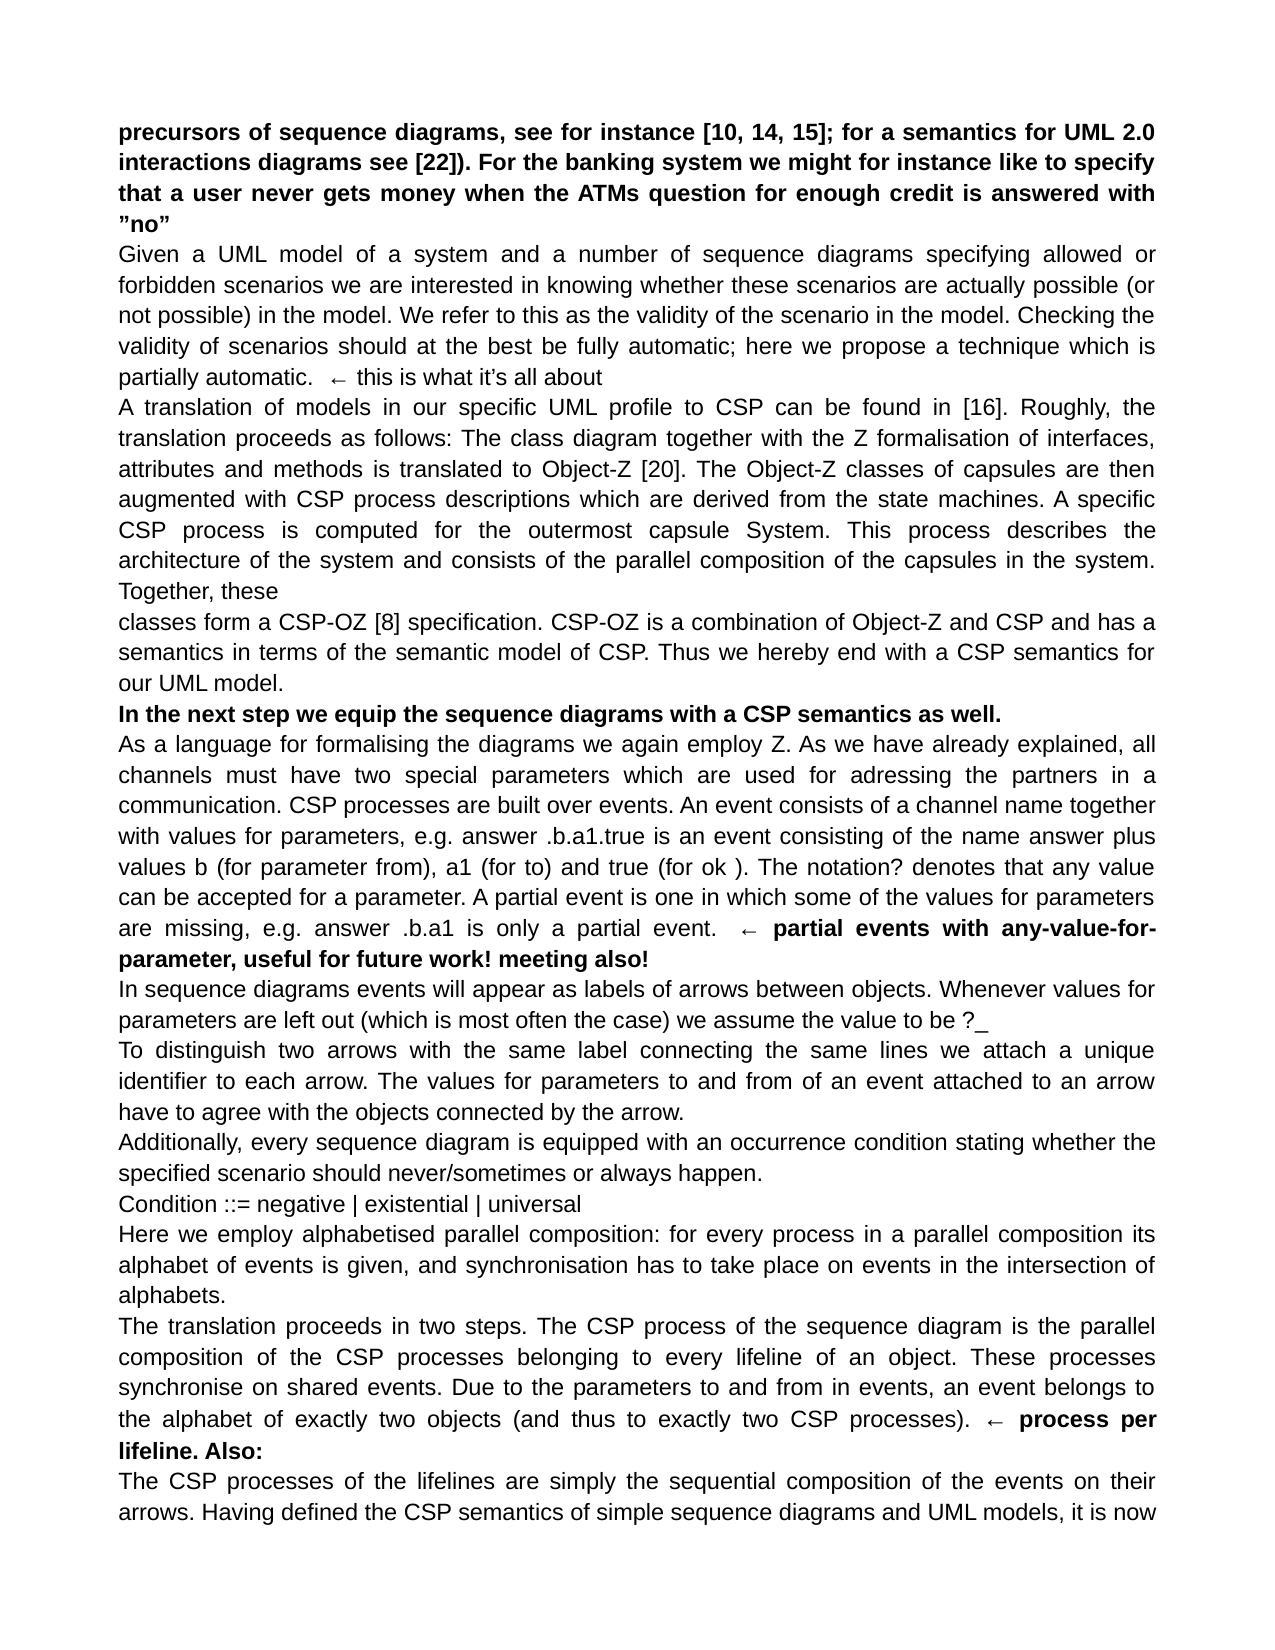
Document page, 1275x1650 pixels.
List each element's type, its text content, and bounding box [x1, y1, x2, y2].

text In sequence diagrams events will appear as labels of arrows between objects. Whenever values for parameters are left out (which is most often the case) we assume the value to be ?_ [118, 976, 1157, 1033]
text Additionally, every sequence diagram is equipped with an occurrence condition stating whether the specified scenario should never/sometimes or always happen. [118, 1129, 1157, 1186]
text Condition ::= negative | existential | universal [118, 1190, 1157, 1217]
text The translation proceeds in two steps. The CSP process of the sequence diagram is the parallel composition of the CSP processes belonging to every lifeline of an object. These processes synchronise on shared events. Due to the parameters to and from in events, an event belongs to the alphabet of exactly two objects (and thus to exactly two CSP processes). ← process per lifeline. Also: [118, 1312, 1157, 1464]
text classes form a CSP-OZ [8] specification. CSP-OZ is a combination of Object-Z and CSP and has a semantics in terms of the semantic model of CSP. Thus we hereby end with a CSP semantics for our UML model. [118, 608, 1157, 696]
text Here we employ alphabetised parallel composition: for every process in a parallel composition its alphabet of events is given, and synchronisation has to take place on events in the intersection of alphabets. [118, 1221, 1157, 1309]
text As a language for formalising the diagrams we again employ Z. As we have already explained, all channels must have two special parameters which are used for adressing the partners in a communication. CSP processes are built over events. An event consists of a channel name together with values for parameters, e.g. answer .b.a1.true is an event consisting of the name answer plus values b (for parameter from), a1 (for to) and true (for ok ). The notation? denotes that any value can be accepted for a parameter. A partial event is one in which some of the values for parameters are missing, e.g. answer .b.a1 is only a partial event. ← partial events with any-value-for-parameter, useful for future work! meeting also! [118, 731, 1157, 972]
text precursors of sequence diagrams, see for instance [10, 14, 15]; for a semantics for UML 2.0 interactions diagrams see [22]). For the banking system we might for instance like to specify that a user never gets money when the ATMs question for enough credit is answered with ”no” [118, 118, 1157, 237]
text A translation of models in our specific UML profile to CSP can be found in [16]. Roughly, the translation proceeds as follows: The class diagram together with the Z formalisation of interfaces, attributes and methods is translated to Object-Z [20]. The Object-Z classes of capsules are then augmented with CSP process descriptions which are derived from the state machines. A specific CSP process is computed for the outermost capsule System. This process describes the architecture of the system and consists of the parallel composition of the capsules in the system. Together, these [118, 394, 1157, 604]
text To distinguish two arrows with the same label connecting the same lines we attach a unique identifier to each arrow. The values for parameters to and from of an event attached to an arrow have to agree with the objects connected by the arrow. [118, 1037, 1157, 1125]
text The CSP processes of the lifelines are simply the sequential composition of the events on their arrows. Having defined the CSP semantics of simple sequence diagrams and UML models, it is now [118, 1468, 1157, 1525]
text Given a UML model of a system and a number of sequence diagrams specifying allowed or forbidden scenarios we are interested in knowing whether these scenarios are actually possible (or not possible) in the model. We refer to this as the validity of the scenario in the model. Checking the validity of scenarios should at the best be fully automatic; here we propose a technique which is partially automatic. ← this is what it’s all about [118, 241, 1157, 390]
text In the next step we equip the sequence diagrams with a CSP semantics as well. [118, 700, 1157, 727]
